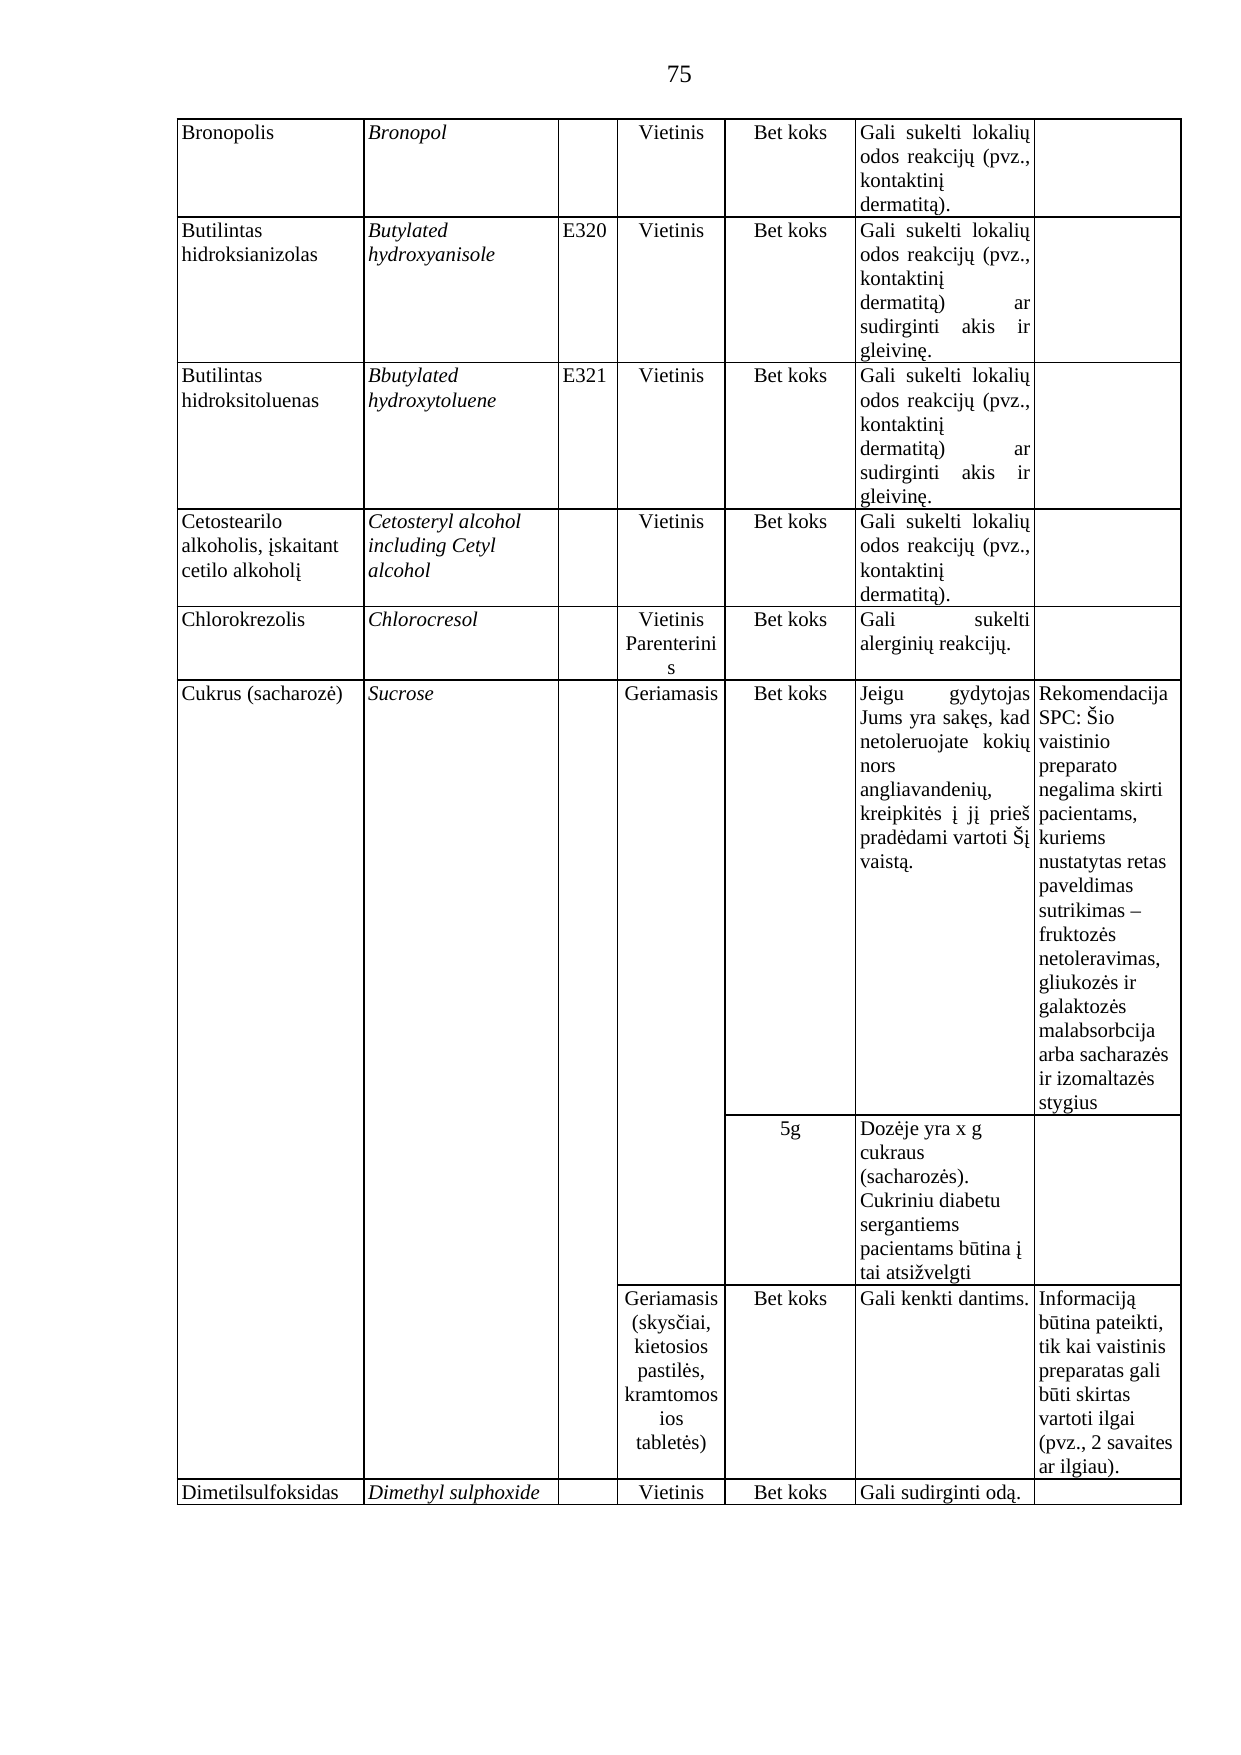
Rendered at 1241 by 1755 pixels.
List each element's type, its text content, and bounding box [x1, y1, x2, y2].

table_cell Geriamasis [618, 681, 724, 1284]
table_cell [559, 510, 617, 606]
table_cell Bet koks [726, 1286, 855, 1478]
table_cell Bet koks [726, 510, 855, 606]
table_cell [1035, 510, 1180, 606]
table_cell Bronopolis [178, 120, 363, 216]
table_cell Butilintas hidroksianizolas [178, 218, 363, 362]
table_cell Bet koks [726, 607, 855, 679]
table_cell [559, 607, 617, 679]
table_cell [559, 120, 617, 216]
table_cell [1035, 120, 1180, 216]
table_cell [1035, 218, 1180, 362]
table_cell Bbutylated hydroxytoluene [365, 363, 558, 508]
table_cell Bet koks [726, 681, 855, 1114]
table_cell Bet koks [726, 120, 855, 216]
table_cell Vietinis [618, 218, 724, 362]
table_cell [613, 1480, 617, 1504]
table_cell Cetosteryl alcohol including Cetyl alcohol [365, 510, 558, 606]
table_cell Butilintas hidroksitoluenas [178, 363, 363, 508]
table_cell Chlorocresol [365, 607, 558, 679]
table_cell E321 [559, 363, 617, 508]
table_cell Vietinis [618, 510, 724, 606]
table_cell Cukrus (sacharozė) [178, 681, 363, 1478]
table_cell Bet koks [726, 363, 855, 508]
table_cell Geriamasis (skysčiai, kietosios pastilės, kramtomosios tabletės) [618, 1286, 724, 1478]
table_cell Bronopol [365, 120, 558, 216]
table_cell [1035, 607, 1180, 679]
table_cell Jeigu gydytojas Jums yra sakęs, kad netoleruojate kokių nors angliavandenių, kreipkitės į jį prieš pradėdami vartoti Šį vaistą. [856, 681, 1034, 1114]
table_cell E320 [559, 218, 617, 362]
table_cell Cetostearilo alkoholis, įskaitant cetilo alkoholį [178, 510, 363, 606]
table_cell Sucrose [365, 681, 558, 1478]
table_cell Gali kenkti dantims. [856, 1286, 1034, 1478]
table_cell Butylated hydroxyanisole [365, 218, 558, 362]
table_cell Vietinis [618, 363, 724, 508]
table_cell [1035, 1116, 1180, 1284]
table_cell [1035, 363, 1180, 508]
table_cell [559, 681, 617, 1478]
table_cell Bet koks [726, 218, 855, 362]
table_cell Vietinis [618, 120, 724, 216]
table_cell 5g [726, 1116, 855, 1284]
table_cell Gali sukelti alerginių reakcijų. [856, 607, 1034, 679]
table_cell Chlorokrezolis [178, 607, 363, 679]
